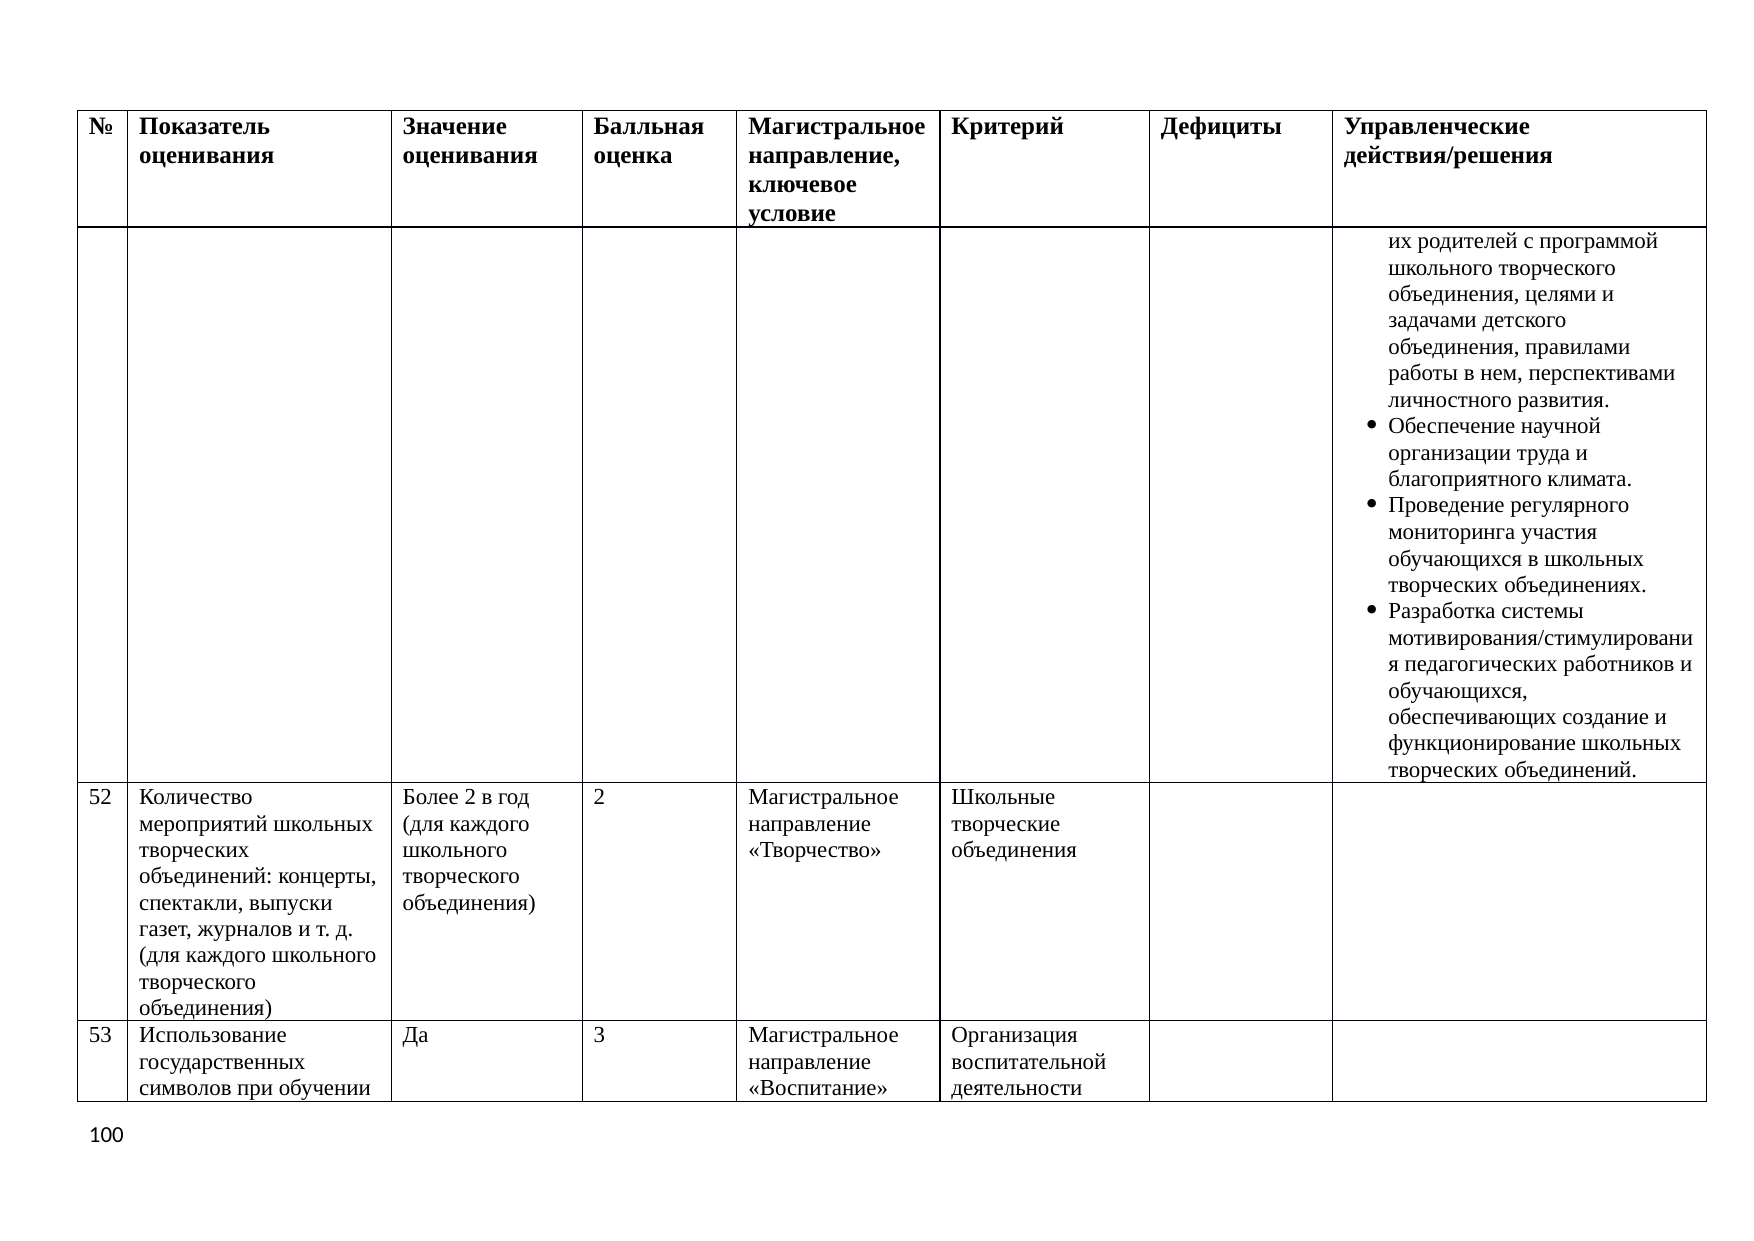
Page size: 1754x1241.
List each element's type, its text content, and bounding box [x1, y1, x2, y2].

table_cell Школьные творческие объединения [941, 783, 1149, 1020]
table_header Управленческие действия/решения [1333, 111, 1706, 226]
table_header Магистральное направление, ключевое условие [737, 111, 939, 226]
table_cell [1333, 1021, 1706, 1101]
table_cell Организация воспитательной деятельности [941, 1021, 1149, 1101]
table_cell Да [392, 1021, 582, 1101]
table_header № [78, 111, 127, 226]
table_header Дефициты [1150, 111, 1332, 226]
table_cell Магистральное направление «Воспитание» [737, 1021, 939, 1101]
table_cell [737, 228, 939, 782]
table_cell [1150, 228, 1332, 782]
table_cell [583, 228, 736, 782]
table_cell 53 [78, 1021, 127, 1101]
table_cell [128, 228, 391, 782]
table_header Показатель оценивания [128, 111, 391, 226]
table_cell [941, 228, 1149, 782]
table_cell 52 [78, 783, 127, 1020]
table_cell 3 [583, 1021, 736, 1101]
table_cell Магистральное направление «Творчество» [737, 783, 939, 1020]
table_cell Количество мероприятий школьных творческих объединений: концерты, спектакли, выпуски газет, журналов и т. д. (для каждого школьного творческого объединения) [128, 783, 391, 1020]
table_cell [392, 228, 582, 782]
table_cell Использование государственных символов при обучении [128, 1021, 391, 1101]
table_header Балльная оценка [583, 111, 736, 226]
table_header Критерий [941, 111, 1149, 226]
table_cell [1150, 783, 1332, 1020]
table_cell Более 2 в год (для каждого школьного творческого объединения) [392, 783, 582, 1020]
table_cell [1333, 783, 1706, 1020]
table_cell [78, 228, 127, 782]
table_cell 2 [583, 783, 736, 1020]
table_cell их родителей с программой школьного творческого объединения, целями и задачами детского объединения, правилами работы в нем, перспективами личностного развития. Обеспечение научной организации труда и благоприятного климата. Проведение регулярного мониторинга участия обучающихся в школьных творческих объединениях. Разработка системы мотивирования/стимулирования педагогических работников и обучающихся, обеспечивающих создание и функционирование школьных творческих объединений. [1333, 228, 1706, 782]
table_cell [1150, 1021, 1332, 1101]
table_header Значение оценивания [392, 111, 582, 226]
